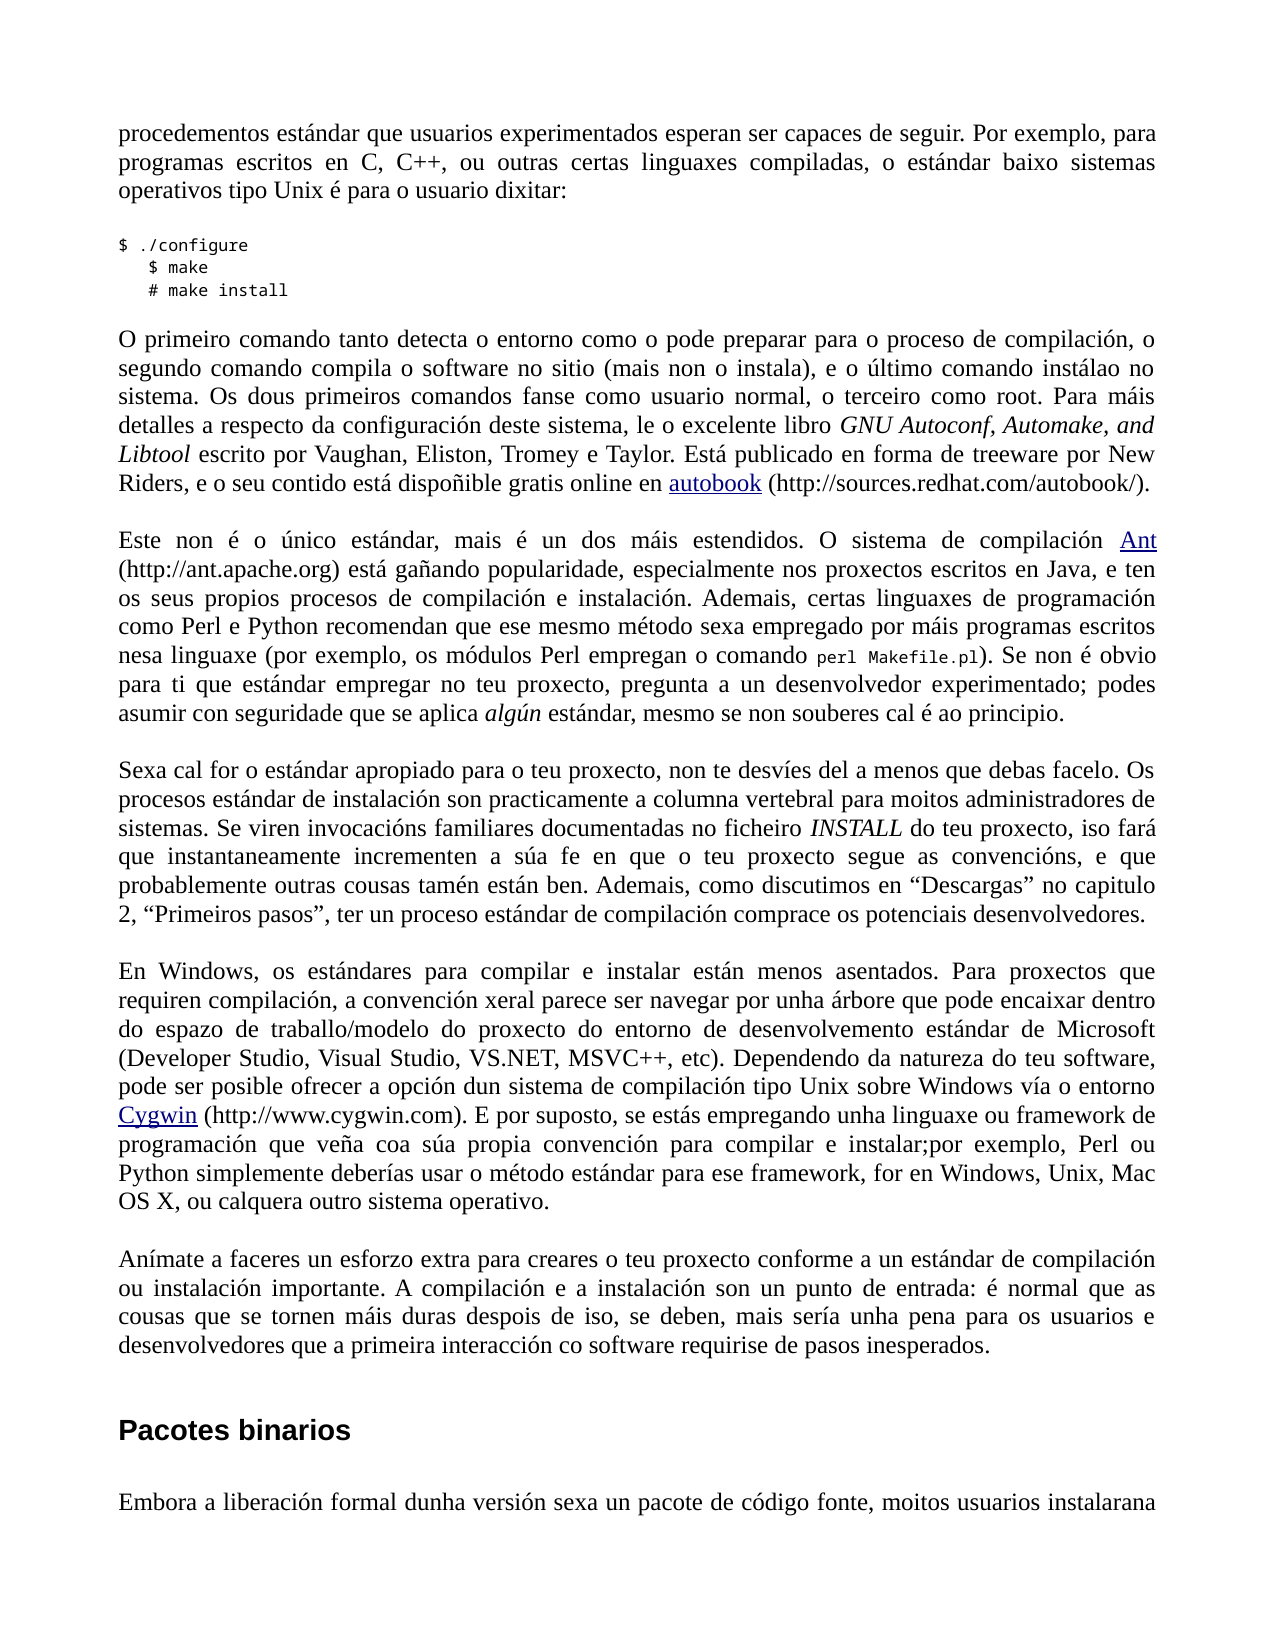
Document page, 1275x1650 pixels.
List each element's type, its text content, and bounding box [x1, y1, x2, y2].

text # make install [118, 278, 1157, 301]
text Sexa cal for o estándar apropiado para o teu proxecto, non te desvíes del a menos que debas facelo. Os procesos estándar de instalación son practicamente a columna vertebral para moitos administradores de sistemas. Se viren invocacións familiares documentadas no ficheiro INSTALL do teu proxecto, iso fará que instantaneamente incrementen a súa fe en que o teu proxecto segue as convencións, e que probablemente outras cousas tamén están ben. Ademais, como discutimos en “Descargas” no capitulo 2, “Primeiros pasos”, ter un proceso estándar de compilación comprace os potenciais desenvolvedores. [118, 755, 1157, 928]
text procedementos estándar que usuarios experimentados esperan ser capaces de seguir. Por exemplo, para programas escritos en C, C++, ou outras certas linguaxes compiladas, o estándar baixo sistemas operativos tipo Unix é para o usuario dixitar: [118, 118, 1157, 204]
text O primeiro comando tanto detecta o entorno como o pode preparar para o proceso de compilación, o segundo comando compila o software no sitio (mais non o instala), e o último comando instálao no sistema. Os dous primeiros comandos fanse como usuario normal, o terceiro como root. Para máis detalles a respecto da configuración deste sistema, le o excelente libro GNU Autoconf, Automake, and Libtool escrito por Vaughan, Eliston, Tromey e Taylor. Está publicado en forma de treeware por New Riders, e o seu contido está dispoñible gratis online en autobook (http://sources.redhat.com/autobook/). [118, 324, 1157, 496]
text Este non é o único estándar, mais é un dos máis estendidos. O sistema de compilación Ant (http://ant.apache.org) está gañando popularidade, especialmente nos proxectos escritos en Java, e ten os seus propios procesos de compilación e instalación. Ademais, certas linguaxes de programación como Perl e Python recomendan que ese mesmo método sexa empregado por máis programas escritos nesa linguaxe (por exemplo, os módulos Perl empregan o comando perl Makefile.pl). Se non é obvio para ti que estándar empregar no teu proxecto, pregunta a un desenvolvedor experimentado; podes asumir con seguridade que se aplica algún estándar, mesmo se non souberes cal é ao principio. [118, 525, 1157, 726]
text $ ./configure [118, 233, 1157, 256]
text Embora a liberación formal dunha versión sexa un pacote de código fonte, moitos usuarios instalarana [118, 1487, 1157, 1516]
text Anímate a faceres un esforzo extra para creares o teu proxecto conforme a un estándar de compilación ou instalación importante. A compilación e a instalación son un punto de entrada: é normal que as cousas que se tornen máis duras despois de iso, se deben, mais sería unha pena para os usuarios e desenvolvedores que a primeira interacción co software requirise de pasos inesperados. [118, 1244, 1157, 1359]
text En Windows, os estándares para compilar e instalar están menos asentados. Para proxectos que requiren compilación, a convención xeral parece ser navegar por unha árbore que pode encaixar dentro do espazo de traballo/modelo do proxecto do entorno de desenvolvemento estándar de Microsoft (Developer Studio, Visual Studio, VS.NET, MSVC++, etc). Dependendo da natureza do teu software, pode ser posible ofrecer a opción dun sistema de compilación tipo Unix sobre Windows vía o entorno Cygwin (http://www.cygwin.com). E por suposto, se estás empregando unha linguaxe ou framework de programación que veña coa súa propia convención para compilar e instalar;por exemplo, Perl ou Python simplemente deberías usar o método estándar para ese framework, for en Windows, Unix, Mac OS X, ou calquera outro sistema operativo. [118, 956, 1157, 1215]
text $ make [118, 256, 1157, 278]
subtitle Pacotes binarios [118, 1413, 1157, 1446]
